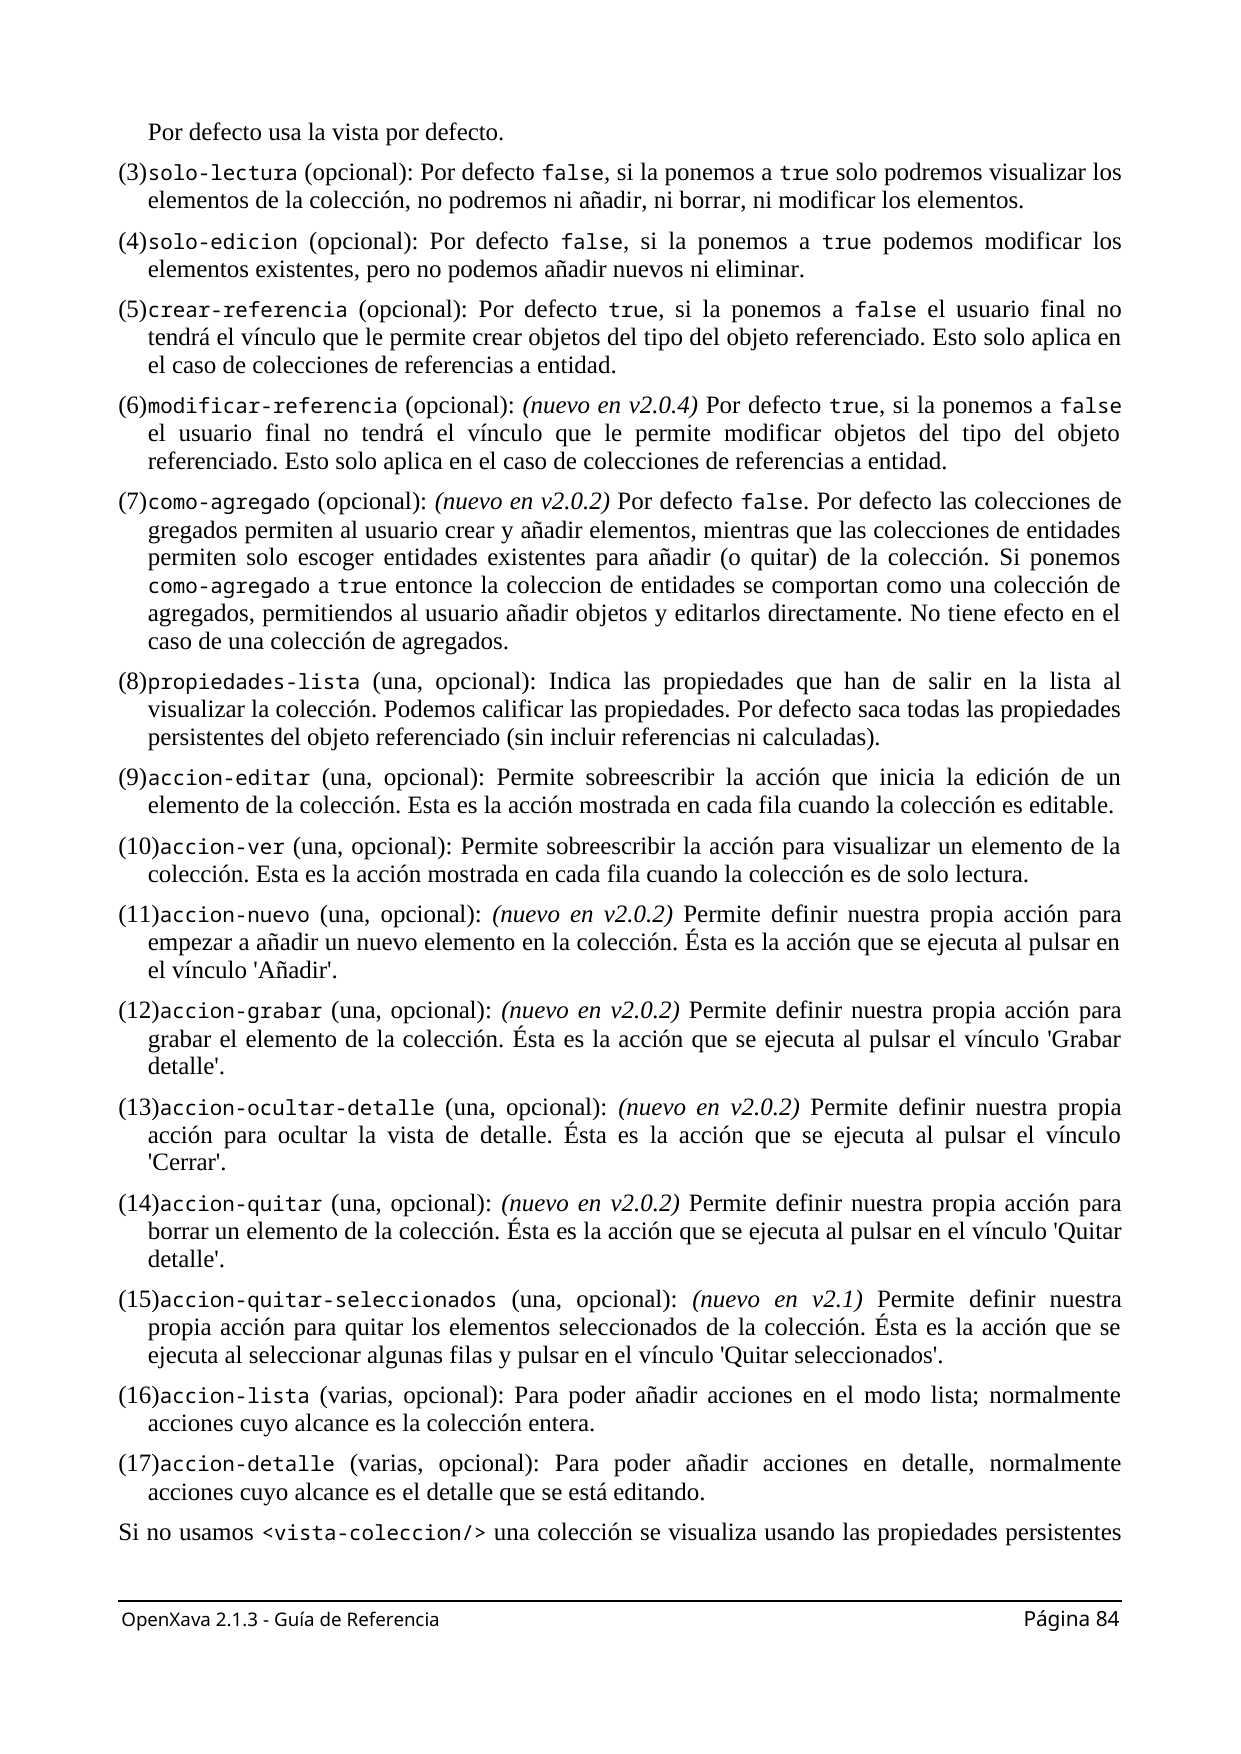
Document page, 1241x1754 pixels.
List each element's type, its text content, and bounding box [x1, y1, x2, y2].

list accion-detalle (varias, opcional): Para poder añadir acciones en detalle, normalmente acciones cuyo alcance es el detalle que se está editando. [118, 1449, 1122, 1505]
list crear-referencia (opcional): Por defecto true, si la ponemos a false el usuario final no tendrá el vínculo que le permite crear objetos del tipo del objeto referenciado. Esto solo aplica en el caso de colecciones de referencias a entidad. [118, 295, 1122, 379]
list accion-grabar (una, opcional): (nuevo en v2.0.2) Permite definir nuestra propia acción para grabar el elemento de la colección. Ésta es la acción que se ejecuta al pulsar el vínculo 'Grabar detalle'. [118, 996, 1122, 1080]
list accion-quitar-seleccionados (una, opcional): (nuevo en v2.1) Permite definir nuestra propia acción para quitar los elementos seleccionados de la colección. Ésta es la acción que se ejecuta al seleccionar algunas filas y pulsar en el vínculo 'Quitar seleccionados'. [118, 1285, 1122, 1368]
list solo-lectura (opcional): Por defecto false, si la ponemos a true solo podremos visualizar los elementos de la colección, no podremos ni añadir, ni borrar, ni modificar los elementos. [118, 158, 1122, 214]
list accion-ver (una, opcional): Permite sobreescribir la acción para visualizar un elemento de la colección. Esta es la acción mostrada en cada fila cuando la colección es de solo lectura. [118, 832, 1122, 888]
list modificar-referencia (opcional): (nuevo en v2.0.4) Por defecto true, si la ponemos a false el usuario final no tendrá el vínculo que le permite modificar objetos del tipo del objeto referenciado. Esto solo aplica en el caso de colecciones de referencias a entidad. [118, 391, 1122, 475]
list propiedades-lista (una, opcional): Indica las propiedades que han de salir en la lista al visualizar la colección. Podemos calificar las propiedades. Por defecto saca todas las propiedades persistentes del objeto referenciado (sin incluir referencias ni calculadas). [118, 667, 1122, 751]
list accion-quitar (una, opcional): (nuevo en v2.0.2) Permite definir nuestra propia acción para borrar un elemento de la colección. Ésta es la acción que se ejecuta al pulsar en el vínculo 'Quitar detalle'. [118, 1189, 1122, 1272]
list accion-lista (varias, opcional): Para poder añadir acciones en el modo lista; normalmente acciones cuyo alcance es la colección entera. [118, 1381, 1122, 1437]
list accion-editar (una, opcional): Permite sobreescribir la acción que inicia la edición de un elemento de la colección. Esta es la acción mostrada en cada fila cuando la colección es editable. [118, 763, 1122, 819]
list accion-nuevo (una, opcional): (nuevo en v2.0.2) Permite definir nuestra propia acción para empezar a añadir un nuevo elemento en la colección. Ésta es la acción que se ejecuta al pulsar en el vínculo 'Añadir'. [118, 900, 1122, 984]
text Si no usamos <vista-coleccion/> una colección se visualiza usando las propiedades persistentes [118, 1518, 1122, 1546]
list solo-edicion (opcional): Por defecto false, si la ponemos a true podemos modificar los elementos existentes, pero no podemos añadir nuevos ni eliminar. [118, 227, 1122, 283]
list Por defecto usa la vista por defecto. [118, 118, 1122, 146]
list como-agregado (opcional): (nuevo en v2.0.2) Por defecto false. Por defecto las colecciones de gregados permiten al usuario crear y añadir elementos, mientras que las colecciones de entidades permiten solo escoger entidades existentes para añadir (o quitar) de la colección. Si ponemos como-agregado a true entonce la coleccion de entidades se comportan como una colección de agregados, permitiendos al usuario añadir objetos y editarlos directamente. No tiene efecto en el caso de una colección de agregados. [118, 487, 1122, 655]
list accion-ocultar-detalle (una, opcional): (nuevo en v2.0.2) Permite definir nuestra propia acción para ocultar la vista de detalle. Ésta es la acción que se ejecuta al pulsar el vínculo 'Cerrar'. [118, 1093, 1122, 1176]
